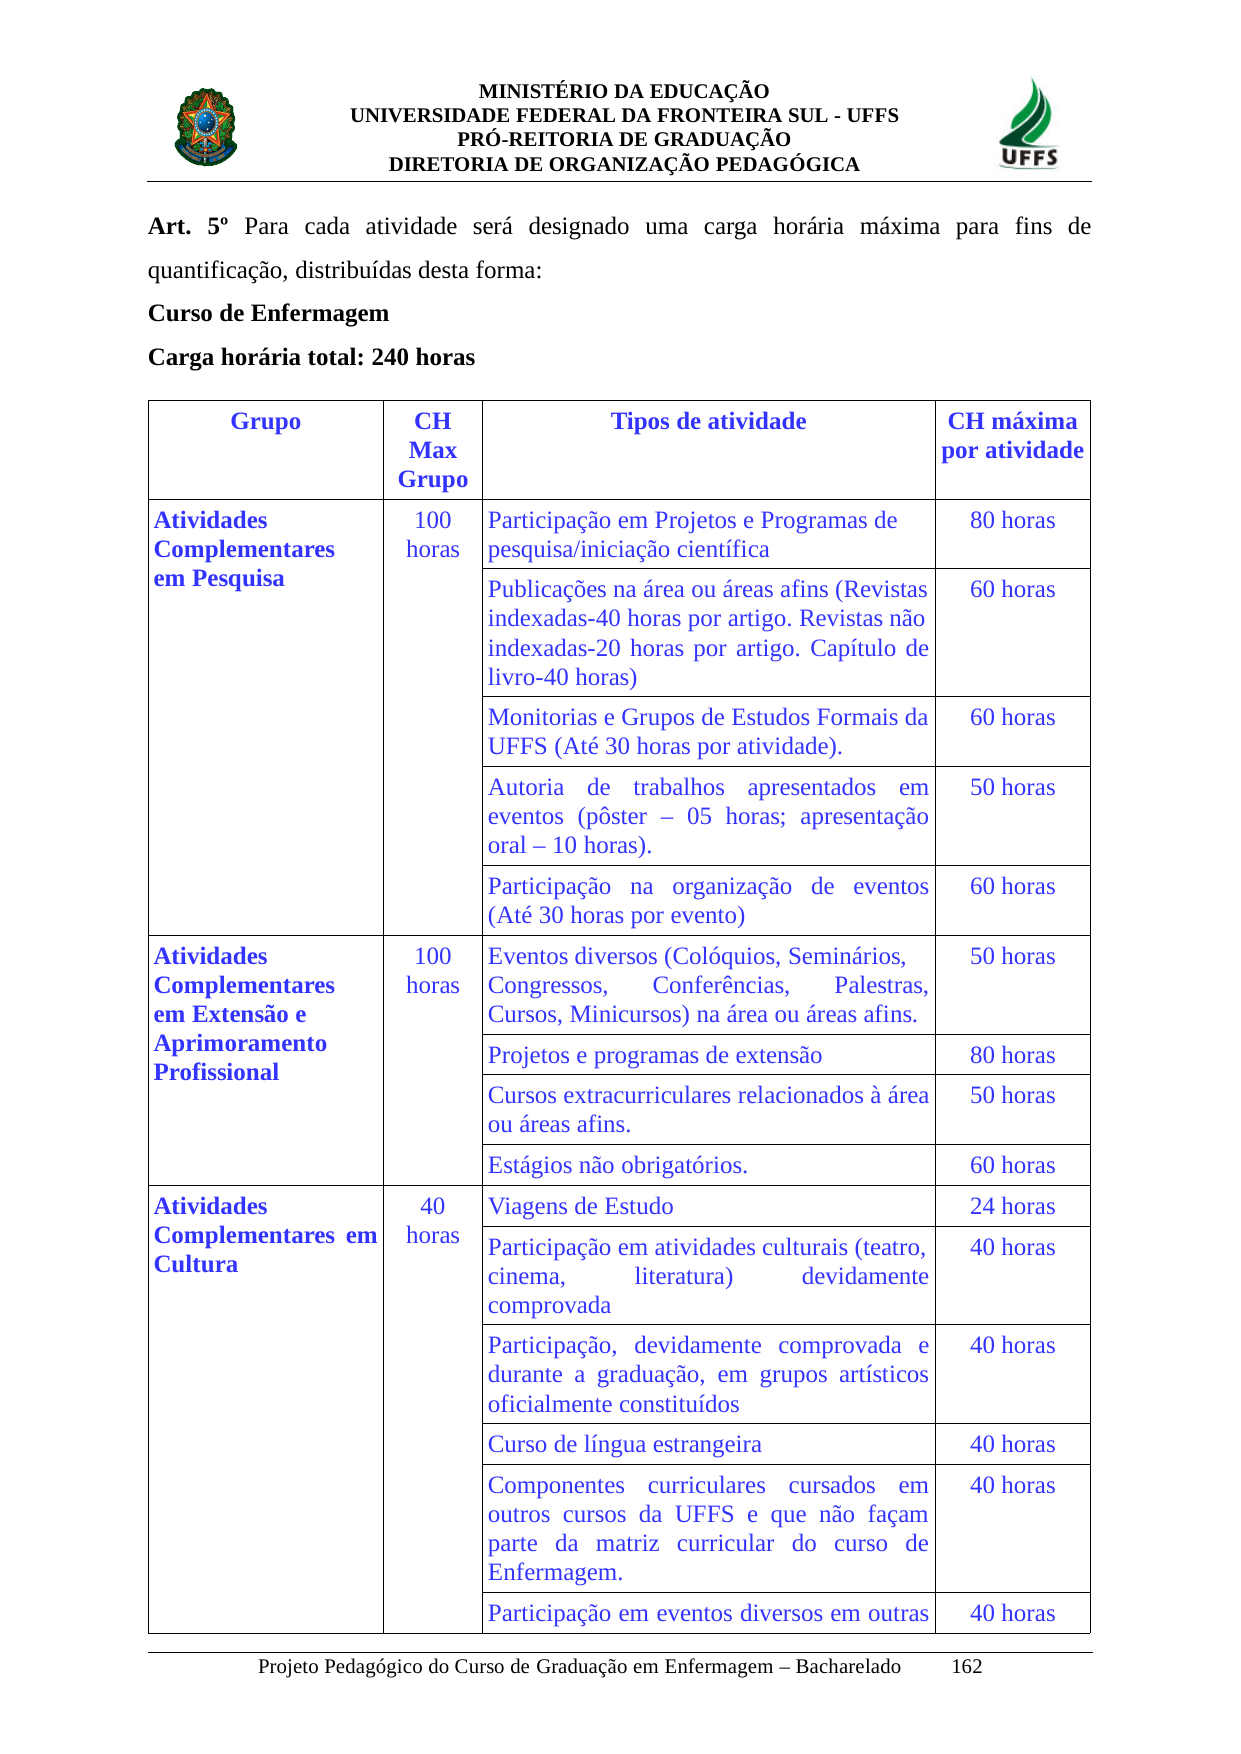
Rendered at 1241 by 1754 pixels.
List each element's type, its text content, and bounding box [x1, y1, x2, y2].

table_header Tipos de atividade [483, 401, 935, 498]
table_cell Participação em atividades culturais (teatro, cinema, literatura) devidamente comprovada [483, 1227, 935, 1324]
table_cell 60 horas [936, 697, 1090, 766]
table_header CH máxima por atividade [936, 401, 1090, 498]
table_cell Atividades Complementares em Pesquisa [149, 500, 383, 935]
table_cell 100 horas [384, 936, 482, 1185]
table_cell 40 horas [936, 1325, 1090, 1423]
table_cell 80 horas [936, 1035, 1090, 1074]
table_cell Projetos e programas de extensão [483, 1035, 935, 1074]
table_cell Autoria de trabalhos apresentados em eventos (pôster – 05 horas; apresentação oral – 10 horas). [483, 767, 935, 865]
table_cell 60 horas [936, 866, 1090, 935]
table_cell 24 horas [936, 1186, 1090, 1226]
table_cell Eventos diversos (Colóquios, Seminários, Congressos, Conferências, Palestras, Cursos, Minicursos) na área ou áreas afins. [483, 936, 935, 1033]
table_cell Estágios não obrigatórios. [483, 1145, 935, 1185]
table_cell Monitorias e Grupos de Estudos Formais da UFFS (Até 30 horas por atividade). [483, 697, 935, 766]
picture [984, 75, 1075, 173]
table_cell Cursos extracurriculares relacionados à área ou áreas afins. [483, 1075, 935, 1144]
table_cell Atividades Complementares em Cultura [149, 1186, 383, 1633]
table_cell 40 horas [384, 1186, 482, 1633]
table_cell Viagens de Estudo [483, 1186, 935, 1226]
table_cell 50 horas [936, 767, 1090, 865]
table_cell 80 horas [936, 500, 1090, 568]
table_cell Curso de língua estrangeira [483, 1424, 935, 1464]
table_cell Publicações na área ou áreas afins (Revistas indexadas-40 horas por artigo. Revistas não indexadas-20 horas por artigo. Capítulo de livro-40 horas) [483, 569, 935, 696]
table_cell Participação em eventos diversos em outras [483, 1593, 935, 1633]
text Art. 5º Para cada atividade será designado uma carga horária máxima para fins de quantificação, distribuídas desta forma: [148, 211, 1093, 283]
table_cell Participação em Projetos e Programas de pesquisa/iniciação científica [483, 500, 935, 568]
text Curso de Enfermagem [148, 298, 1093, 327]
table_cell Participação na organização de eventos (Até 30 horas por evento) [483, 866, 935, 935]
table_cell Atividades Complementares em Extensão e Aprimoramento Profissional [149, 936, 383, 1185]
picture [173, 87, 238, 168]
table_header Grupo [149, 401, 383, 498]
table_cell 60 horas [936, 1145, 1090, 1185]
table_cell Componentes curriculares cursados em outros cursos da UFFS e que não façam parte da matriz curricular do curso de Enfermagem. [483, 1465, 935, 1592]
table_cell Participação, devidamente comprovada e durante a graduação, em grupos artísticos oficialmente constituídos [483, 1325, 935, 1423]
table_cell 60 horas [936, 569, 1090, 696]
table_cell 40 horas [936, 1424, 1090, 1464]
text Carga horária total: 240 horas [148, 342, 1093, 371]
table_cell 40 horas [936, 1465, 1090, 1592]
table_cell 50 horas [936, 1075, 1090, 1144]
table_cell 50 horas [936, 936, 1090, 1033]
table_header CH Max Grupo [384, 401, 482, 498]
table_cell 100 horas [384, 500, 482, 935]
table_cell 40 horas [936, 1593, 1090, 1633]
table_cell 40 horas [936, 1227, 1090, 1324]
